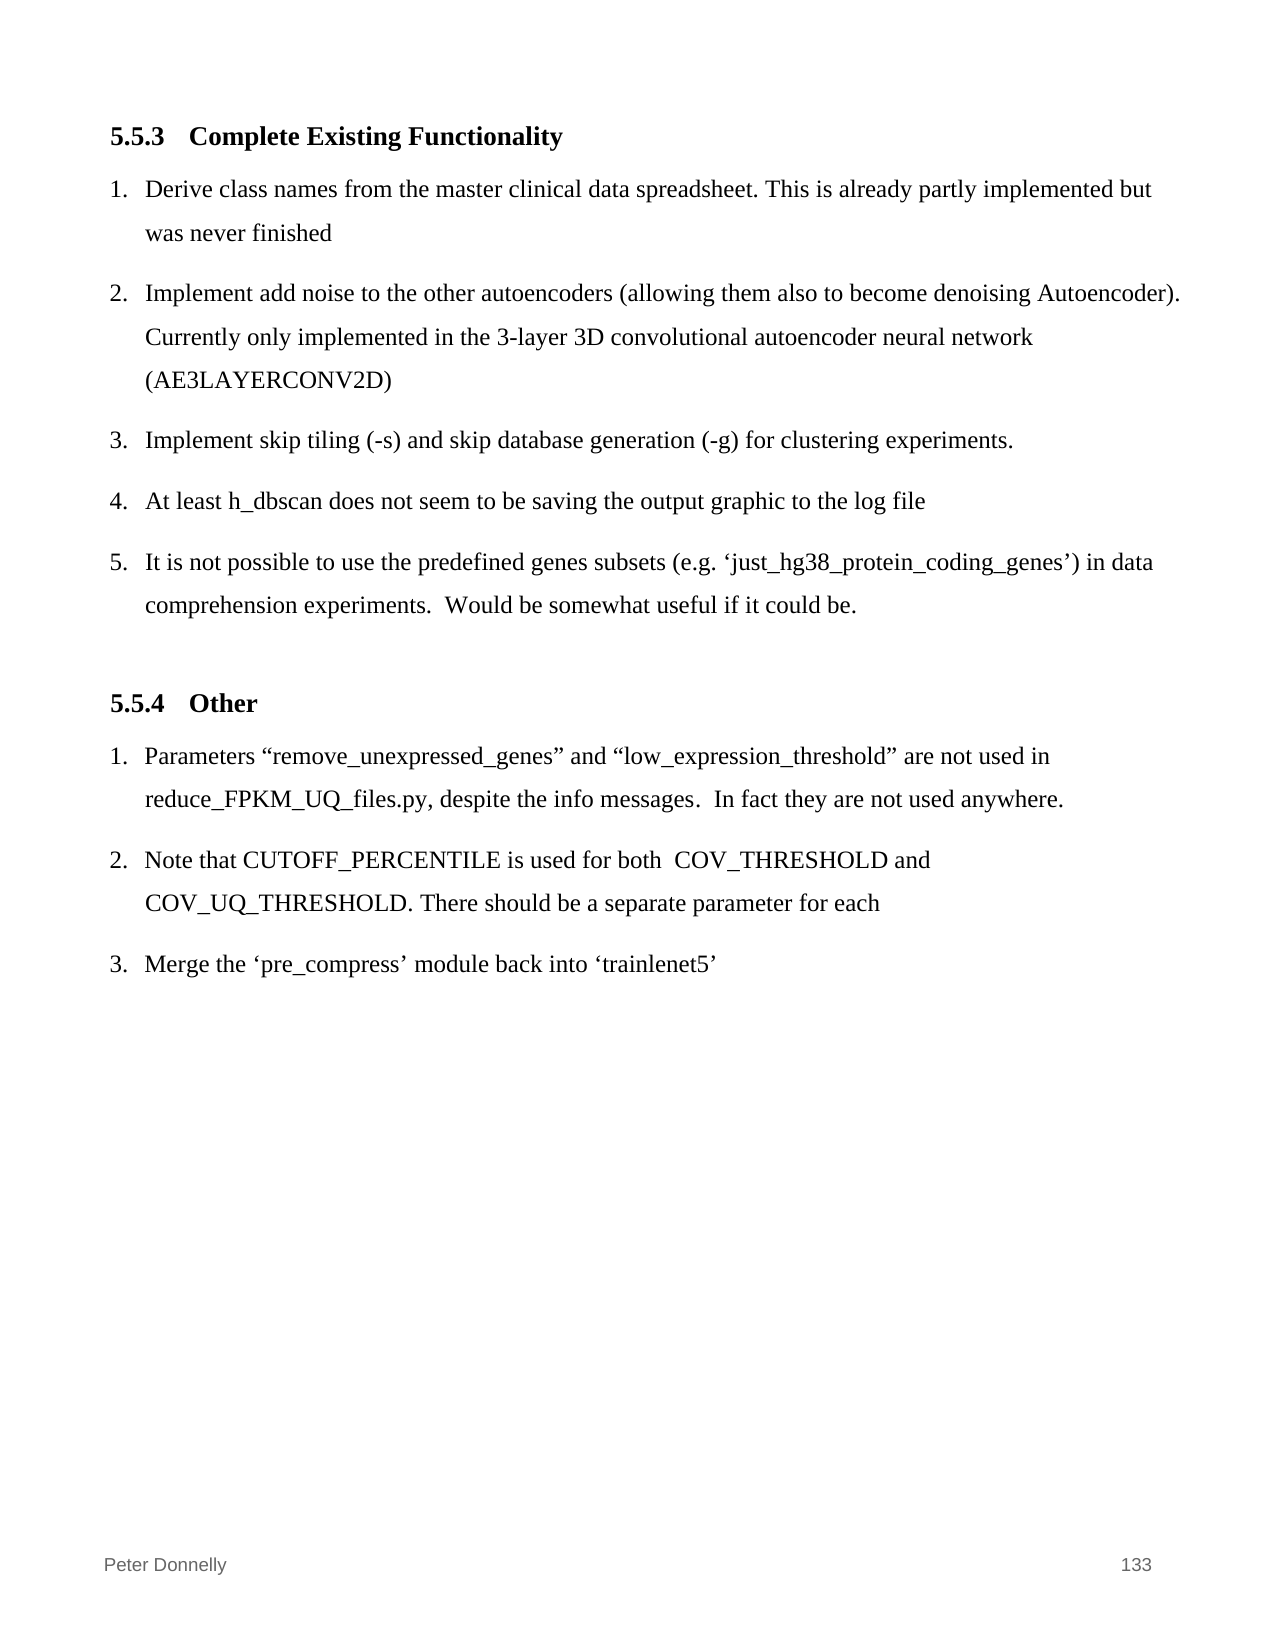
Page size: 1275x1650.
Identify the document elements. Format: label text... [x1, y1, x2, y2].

list At least h_dbscan does not seem to be saving the output graphic to the log file [109, 486, 1181, 515]
list Merge the ‘pre_compress’ module back into ‘trainlenet5’ [109, 949, 1181, 978]
list Parameters “remove_unexpressed_genes” and “low_expression_threshold” are not used in reduce_FPKM_UQ_files.py, despite the info messages. In fact they are not used anywhere. [109, 741, 1181, 813]
list Derive class names from the master clinical data spreadsheet. This is already partly implemented but was never finished [109, 174, 1181, 246]
list Implement add noise to the other autoencoders (allowing them also to become denoising Autoencoder). Currently only implemented in the 3-layer 3D convolutional autoencoder neural network (AE3LAYERCONV2D) [109, 278, 1181, 393]
list Note that CUTOFF_PERCENTILE is used for both COV_THRESHOLD and COV_UQ_THRESHOLD. There should be a separate parameter for each [109, 845, 1181, 917]
subtitle Other [103, 687, 1181, 718]
subtitle Complete Existing Functionality [103, 120, 1181, 151]
list It is not possible to use the predefined genes subsets (e.g. ‘just_hg38_protein_coding_genes’) in data comprehension experiments. Would be somewhat useful if it could be. [109, 547, 1181, 619]
list Implement skip tiling (-s) and skip database generation (-g) for clustering experiments. [109, 426, 1181, 454]
